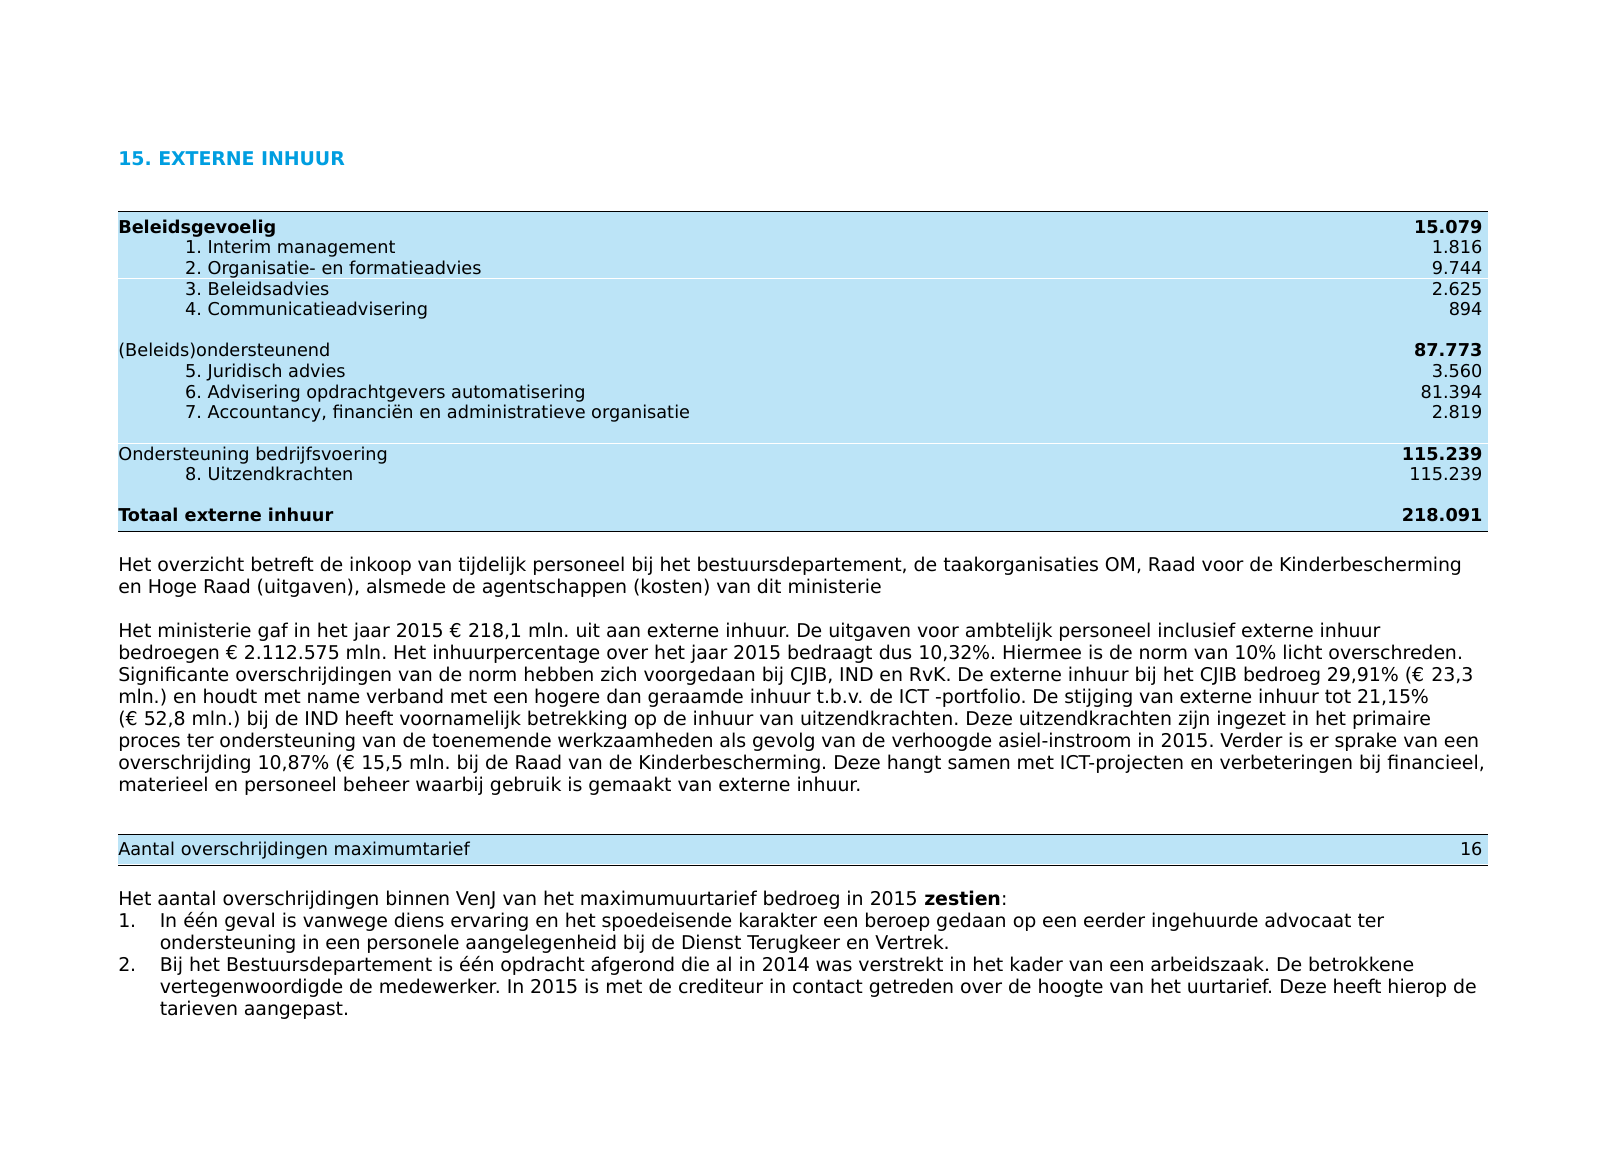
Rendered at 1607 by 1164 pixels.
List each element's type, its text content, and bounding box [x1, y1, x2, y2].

table_cell 8. Uitzendkrachten [179, 464, 1214, 485]
table_cell [118, 361, 179, 382]
table_cell 1. Interim management [179, 237, 1214, 258]
table_cell 5. Juridisch advies [179, 361, 1214, 382]
text Het overzicht betreft de inkoop van tijdelijk personeel bij het bestuursdepartement, de taakorganisaties OM, Raad voor de Kinderbescherming en Hoge Raad (uitgaven), alsmede de agentschappen (kosten) van dit ministerie [118, 554, 1488, 598]
table_cell 218.091 [1214, 505, 1488, 531]
text 2. Bij het Bestuursdepartement is één opdracht afgerond die al in 2014 was verstrekt in het kader van een arbeidszaak. De betrokkene vertegenwoordigde de medewerker. In 2015 is met de crediteur in contact getreden over de hoogte van het uurtarief. Deze heeft hierop de tarieven aangepast. [118, 954, 1488, 1019]
table_cell [1214, 423, 1488, 443]
table_cell [118, 485, 179, 505]
table_cell [118, 258, 179, 278]
table_cell 894 [1214, 299, 1488, 320]
table_cell 2. Organisatie- en formatieadvies [179, 258, 1214, 278]
table_cell 81.394 [1214, 382, 1488, 402]
table_cell Beleidsgevoelig [118, 212, 1214, 237]
table_cell [118, 279, 179, 299]
subtitle 15. EXTERNE INHUUR [118, 148, 1488, 170]
table_cell [118, 382, 179, 402]
table_cell 2.625 [1214, 279, 1488, 299]
table_cell 3. Beleidsadvies [179, 279, 1214, 299]
table_cell Ondersteuning bedrijfsvoering [118, 444, 1214, 464]
table_cell [179, 485, 1214, 505]
text 1. In één geval is vanwege diens ervaring en het spoedeisende karakter een beroep gedaan op een eerder ingehuurde advocaat ter ondersteuning in een personele aangelegenheid bij de Dienst Terugkeer en Vertrek. [118, 910, 1488, 954]
table_cell [118, 320, 179, 340]
table_cell 4. Communicatieadvisering [179, 299, 1214, 320]
table_cell 15.079 [1214, 212, 1488, 237]
table_cell [118, 237, 179, 258]
table_cell 115.239 [1214, 444, 1488, 464]
table_cell Aantal overschrijdingen maximumtarief [118, 835, 1214, 864]
text Het aantal overschrijdingen binnen VenJ van het maximumuurtarief bedroeg in 2015 zestien: [118, 888, 1488, 910]
table_cell 6. Advisering opdrachtgevers automatisering [179, 382, 1214, 402]
table_cell [179, 320, 1214, 340]
table_cell 7. Accountancy, financiën en administratieve organisatie [179, 402, 1214, 423]
table_cell 16 [1214, 835, 1488, 864]
text Het ministerie gaf in het jaar 2015 € 218,1 mln. uit aan externe inhuur. De uitgaven voor ambtelijk personeel inclusief externe inhuur bedroegen € 2.112.575 mln. Het inhuurpercentage over het jaar 2015 bedraagt dus 10,32%. Hiermee is de norm van 10% licht overschreden. Significante overschrijdingen van de norm hebben zich voorgedaan bij CJIB, IND en RvK. De externe inhuur bij het CJIB bedroeg 29,91% (€ 23,3 mln.) en houdt met name verband met een hogere dan geraamde inhuur t.b.v. de ICT -portfolio. De stijging van externe inhuur tot 21,15% (€ 52,8 mln.) bij de IND heeft voornamelijk betrekking op de inhuur van uitzendkrachten. Deze uitzendkrachten zijn ingezet in het primaire proces ter ondersteuning van de toenemende werkzaamheden als gevolg van de verhoogde asiel-instroom in 2015. Verder is er sprake van een overschrijding 10,87% (€ 15,5 mln. bij de Raad van de Kinderbescherming. Deze hangt samen met ICT-projecten en verbeteringen bij financieel, materieel en personeel beheer waarbij gebruik is gemaakt van externe inhuur. [118, 620, 1488, 796]
table_cell [1214, 485, 1488, 505]
table_cell [118, 299, 179, 320]
table_cell 3.560 [1214, 361, 1488, 382]
table_cell 2.819 [1214, 402, 1488, 423]
table_cell [118, 423, 179, 443]
table_cell [118, 402, 179, 423]
table_cell 115.239 [1214, 464, 1488, 485]
table_cell 87.773 [1214, 340, 1488, 361]
table_header Tabel 15.2 Inhuur externen buiten mantelcontracten 2015 [118, 818, 1488, 833]
table_header Tabel 15.1 Ministerie van Veiligheid en Justitie verslagjaar 2015 x € 1.000 [118, 195, 1488, 211]
table_cell (Beleids)ondersteunend [118, 340, 1214, 361]
table_cell 1.816 [1214, 237, 1488, 258]
table_cell [179, 423, 1214, 443]
table_cell [1214, 320, 1488, 340]
table_cell [118, 464, 179, 485]
table_cell 9.744 [1214, 258, 1488, 278]
table_cell Totaal externe inhuur [118, 505, 1214, 531]
